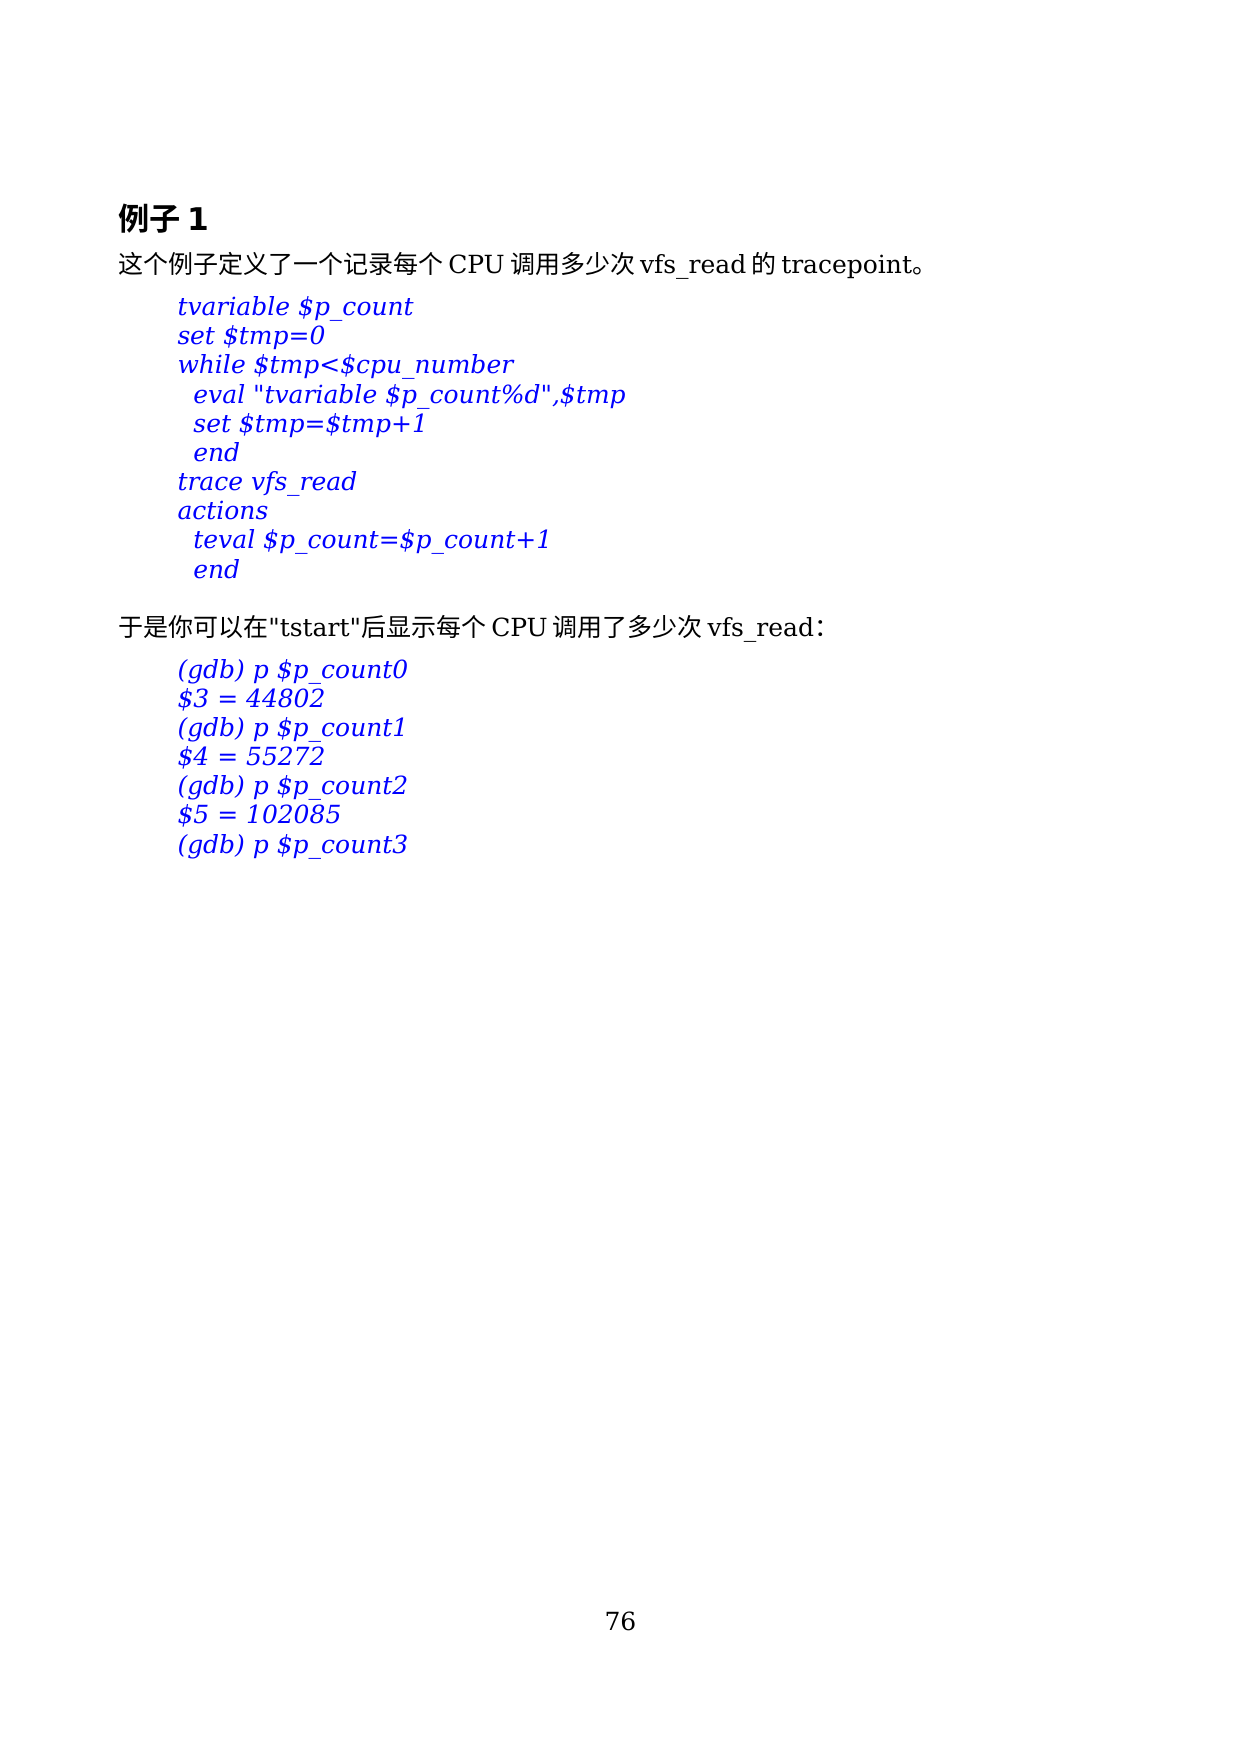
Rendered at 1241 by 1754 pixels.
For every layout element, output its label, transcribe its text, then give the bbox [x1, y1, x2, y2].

text (gdb) p $p_count1 [177, 713, 1063, 742]
text set $tmp=0 [177, 321, 1063, 351]
text $5 = 102085 [177, 801, 1063, 830]
text eval "tvariable $p_count%d",$tmp [177, 380, 1063, 409]
text (gdb) p $p_count3 [177, 830, 1063, 859]
text trace vfs_read [177, 467, 1063, 496]
subtitle 例子1 [118, 202, 1122, 238]
text teval $p_count=$p_count+1 [177, 526, 1063, 555]
text $4 = 55272 [177, 742, 1063, 771]
text set $tmp=$tmp+1 [177, 409, 1063, 438]
text end [177, 438, 1063, 467]
text while $tmp<$cpu_number [177, 351, 1063, 380]
text (gdb) p $p_count2 [177, 771, 1063, 801]
text tvariable $p_count [177, 292, 1063, 321]
text actions [177, 496, 1063, 526]
text end [177, 555, 1063, 584]
text (gdb) p $p_count0 [177, 655, 1063, 684]
text 这个例子定义了一个记录每个CPU调用多少次vfs_read的tracepoint。 [118, 251, 1122, 280]
text $3 = 44802 [177, 684, 1063, 713]
text 于是你可以在"tstart"后显示每个CPU调用了多少次vfs_read： [118, 613, 1122, 642]
